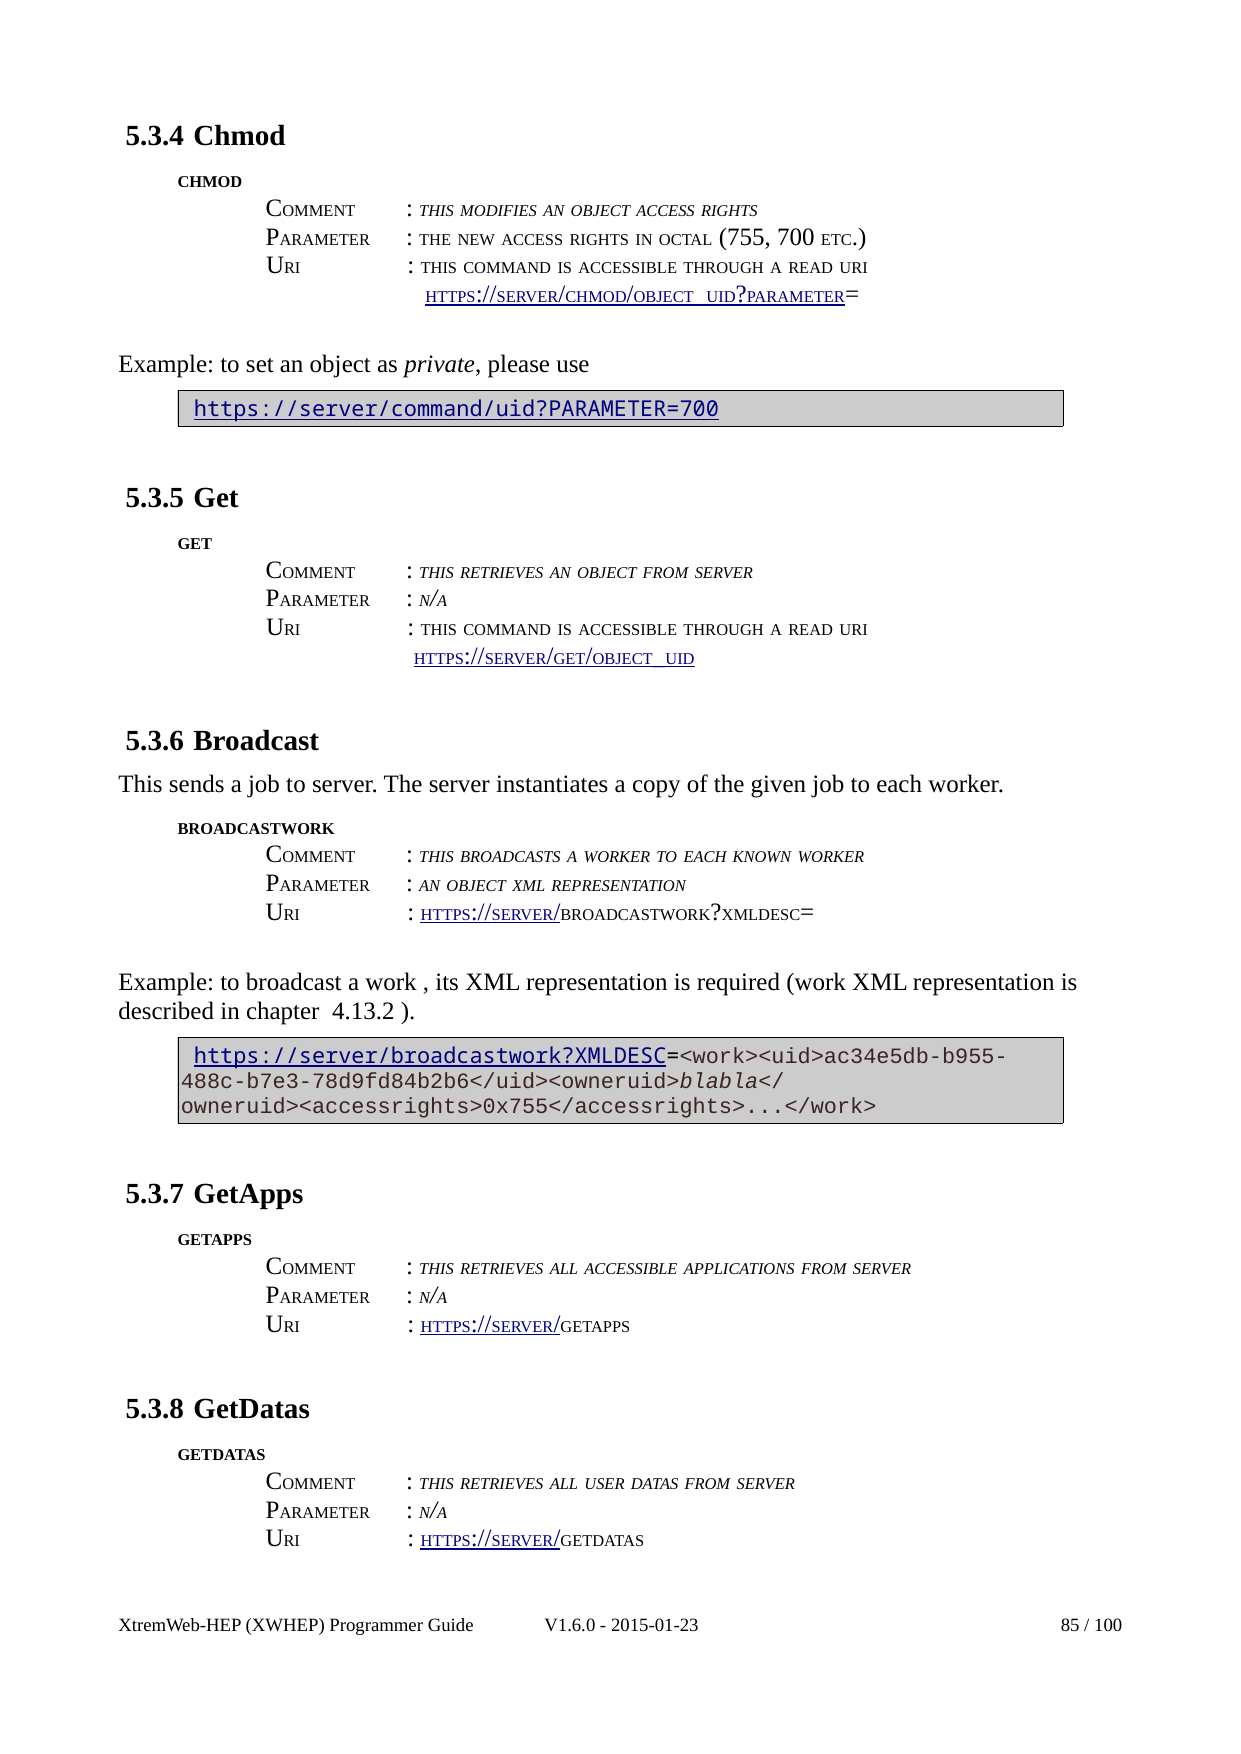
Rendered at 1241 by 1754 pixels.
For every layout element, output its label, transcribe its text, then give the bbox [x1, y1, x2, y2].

text https://server/broadcastwork?XMLDESC=<work><uid>ac34e5db-b955-488c-b7e3-78d9fd84b2b6</uid><owneruid>blabla</owneruid><accessrights>0x755</accessrights>...</work> [179, 1038, 1063, 1123]
text Comment : this retrieves an object from server [265, 555, 1122, 583]
text getdatas [177, 1437, 1122, 1466]
text Parameter : an object xml representation [265, 868, 1122, 897]
text https://server/command/uid?PARAMETER=700 [179, 391, 1063, 426]
text getapps [177, 1222, 1122, 1251]
subtitle Get [118, 480, 1122, 513]
text Example: to broadcast a work , its XML representation is required (work XML representation is described in chapter 4.13.2). [118, 967, 1122, 1024]
text Uri : https://server/getapps [265, 1309, 1122, 1337]
text Comment : this retrieves all accessible applications from server [265, 1251, 1122, 1280]
subtitle Broadcast [118, 723, 1122, 757]
text https://server/chmod/object_uid?parameter= [413, 279, 1122, 308]
text Parameter : n/a [265, 1280, 1122, 1309]
text get [177, 526, 1122, 555]
subtitle GetDatas [118, 1391, 1122, 1425]
text Comment : this broadcasts a worker to each known worker [265, 839, 1122, 868]
text Comment : this modifies an object access rights [265, 193, 1122, 222]
text Parameter : n/a [265, 583, 1122, 612]
subtitle GetApps [118, 1176, 1122, 1210]
subtitle Chmod [118, 118, 1122, 152]
text chmod [177, 164, 1122, 193]
text Parameter : the new access rights in octal (755, 700 etc.) [265, 222, 1122, 250]
text Uri : https://server/broadcastwork?xmldesc= [265, 897, 1122, 926]
text https://server/get/object_uid [413, 641, 1122, 670]
text Uri : this command is accessible through a read uri [266, 612, 1122, 641]
text Parameter : n/a [265, 1495, 1122, 1523]
text Uri : https://server/getdatas [265, 1523, 1122, 1552]
text Comment : this retrieves all user datas from server [265, 1466, 1122, 1495]
text broadcastwork [177, 811, 1122, 839]
text Example: to set an object as private, please use [118, 349, 1122, 378]
text Uri : this command is accessible through a read uri [266, 250, 1122, 279]
text This sends a job to server. The server instantiates a copy of the given job to each worker. [118, 769, 1122, 798]
